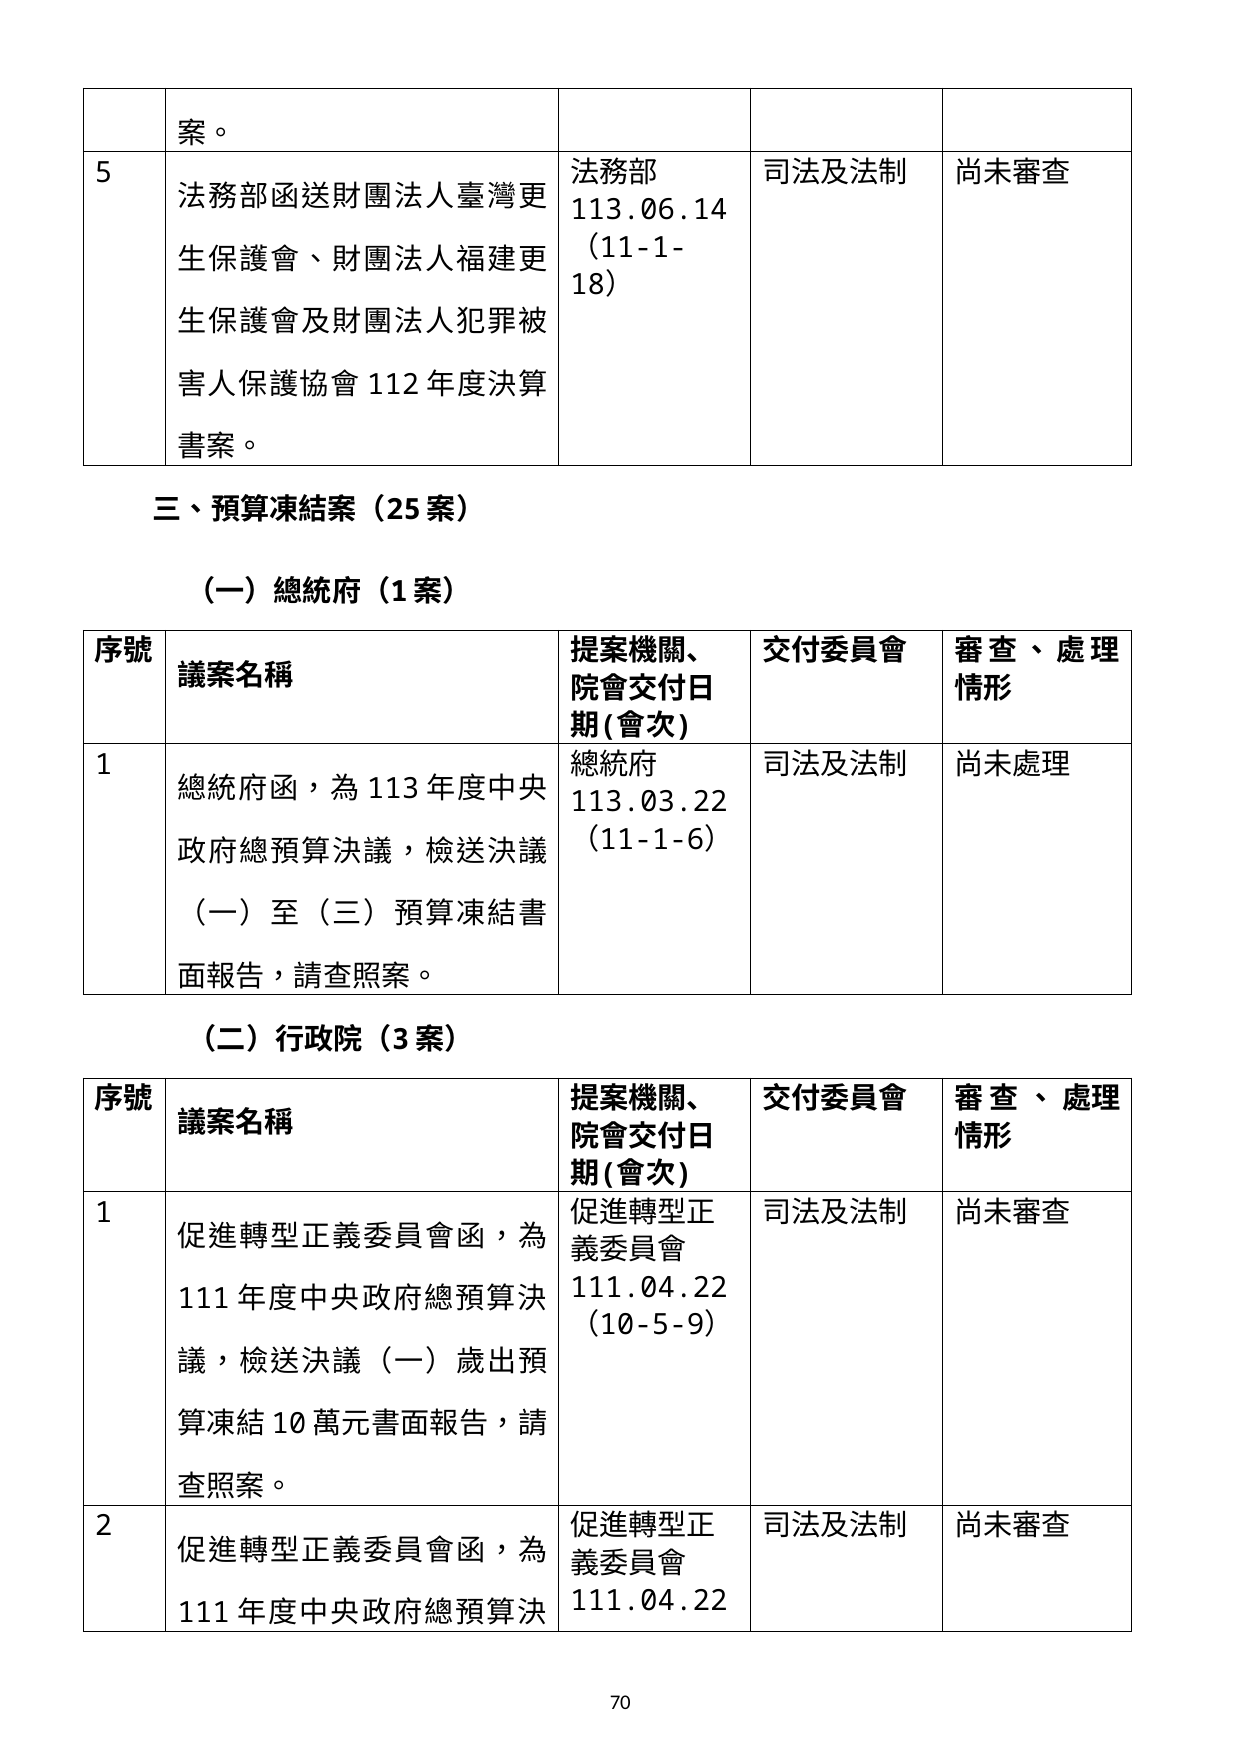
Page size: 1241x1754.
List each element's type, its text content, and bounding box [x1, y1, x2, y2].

table_cell [84, 89, 165, 151]
table_cell 尚未審查 [943, 152, 1131, 465]
subtitle 三、預算凍結案（25案） [75, 486, 1165, 528]
table_cell 促進轉型正義委員會 111.04.22 [559, 1506, 750, 1631]
table_cell 1 [84, 1192, 165, 1504]
table_cell 總統府函，為113年度中央政府總預算決議，檢送決議（一）至（三）預算凍結書面報告，請查照案。 [166, 744, 558, 994]
table_cell 2 [84, 1506, 165, 1631]
table_cell 尚未處理 [943, 744, 1131, 994]
table_cell 司法及法制 [751, 152, 942, 465]
table_cell 尚未審查 [943, 1506, 1131, 1631]
table_header 序號 [84, 1079, 165, 1191]
table_cell 5 [84, 152, 165, 465]
table_header 交付委員會 [751, 631, 942, 743]
table_header 議案名稱 [166, 631, 558, 743]
table_cell [751, 89, 942, 151]
table_cell 法務部函送財團法人臺灣更生保護會、財團法人福建更生保護會及財團法人犯罪被害人保護協會112年度決算書案。 [166, 152, 558, 465]
table_cell 案。 [166, 89, 558, 151]
table_cell 總統府 113.03.22 （11-1-6） [559, 744, 750, 994]
table_cell 促進轉型正義委員會函，為111年度中央政府總預算決 [166, 1506, 558, 1631]
table_cell 1 [84, 744, 165, 994]
table_header 交付委員會 [751, 1079, 942, 1191]
table_header 審查、處理情形 [943, 631, 1131, 743]
table_cell 司法及法制 [751, 1506, 942, 1631]
table_cell 促進轉型正義委員會 111.04.22 （10-5-9） [559, 1192, 750, 1504]
table_cell 促進轉型正義委員會函，為111年度中央政府總預算決議，檢送決議（一）歲出預算凍結10萬元書面報告，請查照案。 [166, 1192, 558, 1504]
subtitle （二）行政院（3案） [75, 1015, 1165, 1058]
table_header 議案名稱 [166, 1079, 558, 1191]
table_header 審查、處理情形 [943, 1079, 1131, 1191]
subtitle （一）總統府（1案） [75, 568, 1165, 610]
table_cell [559, 89, 750, 151]
table_header 序號 [84, 631, 165, 743]
table_cell 司法及法制 [751, 1192, 942, 1504]
table_cell 司法及法制 [751, 744, 942, 994]
table_cell 法務部 113.06.14 （11-1-18） [559, 152, 750, 465]
table_header 提案機關、院會交付日期(會次) [559, 1079, 750, 1191]
table_cell 尚未審查 [943, 1192, 1131, 1504]
table_cell [943, 89, 1131, 151]
table_header 提案機關、院會交付日期(會次) [559, 631, 750, 743]
